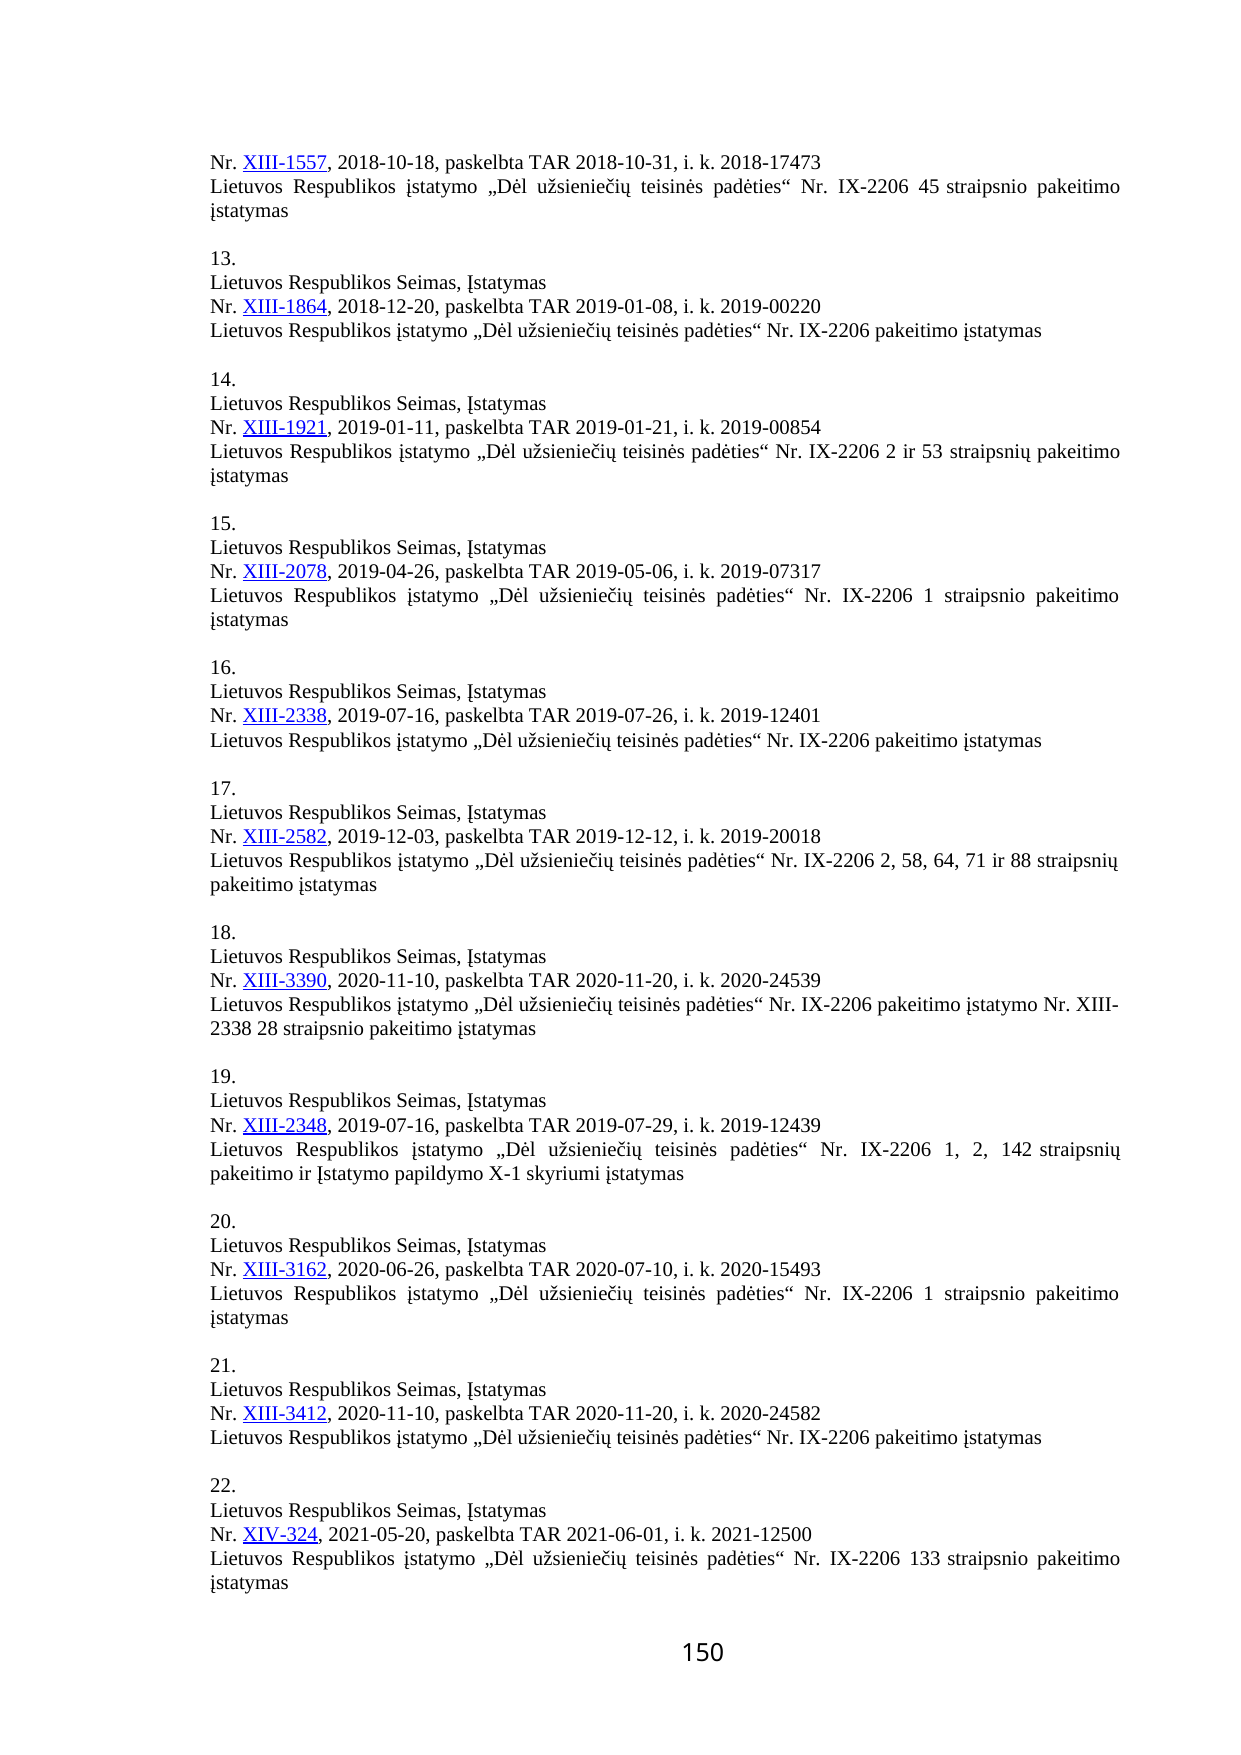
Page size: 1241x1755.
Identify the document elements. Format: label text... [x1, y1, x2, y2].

text Lietuvos Respublikos Seimas, Įstatymas [210, 535, 1120, 559]
text Lietuvos Respublikos Seimas, Įstatymas [210, 800, 1120, 824]
text Lietuvos Respublikos įstatymo „Dėl užsieniečių teisinės padėties“ Nr. IX-2206 pakeitimo įstatymo Nr. XIII-2338 28 straipsnio pakeitimo įstatymas [210, 992, 1120, 1040]
text 13. [210, 246, 1120, 270]
text Lietuvos Respublikos Seimas, Įstatymas [210, 1497, 1120, 1522]
text Lietuvos Respublikos Seimas, Įstatymas [210, 679, 1120, 703]
text Lietuvos Respublikos įstatymo „Dėl užsieniečių teisinės padėties“ Nr. IX-2206 2 ir 53 straipsnių pakeitimo įstatymas [210, 439, 1120, 487]
text Nr. XIII-2338, 2019-07-16, paskelbta TAR 2019-07-26, i. k. 2019-12401 [210, 703, 1120, 727]
text Lietuvos Respublikos įstatymo „Dėl užsieniečių teisinės padėties“ Nr. IX-2206 pakeitimo įstatymas [210, 1425, 1120, 1449]
text Nr. XIII-3412, 2020-11-10, paskelbta TAR 2020-11-20, i. k. 2020-24582 [210, 1401, 1120, 1425]
text 21. [210, 1353, 1120, 1377]
text 17. [210, 776, 1120, 800]
text Nr. XIII-2078, 2019-04-26, paskelbta TAR 2019-05-06, i. k. 2019-07317 [210, 559, 1120, 583]
text Nr. XIII-2582, 2019-12-03, paskelbta TAR 2019-12-12, i. k. 2019-20018 [210, 824, 1120, 848]
text Lietuvos Respublikos įstatymo „Dėl užsieniečių teisinės padėties“ Nr. IX-2206 133 straipsnio pakeitimo įstatymas [210, 1546, 1120, 1594]
text Lietuvos Respublikos įstatymo „Dėl užsieniečių teisinės padėties“ Nr. IX-2206 1 straipsnio pakeitimo įstatymas [210, 1281, 1120, 1329]
text Lietuvos Respublikos Seimas, Įstatymas [210, 1377, 1120, 1401]
text Lietuvos Respublikos įstatymo „Dėl užsieniečių teisinės padėties“ Nr. IX-2206 pakeitimo įstatymas [210, 318, 1120, 342]
text Lietuvos Respublikos įstatymo „Dėl užsieniečių teisinės padėties“ Nr. IX-2206 1 straipsnio pakeitimo įstatymas [210, 583, 1120, 631]
text Lietuvos Respublikos įstatymo „Dėl užsieniečių teisinės padėties“ Nr. IX-2206 45 straipsnio pakeitimo įstatymas [210, 174, 1120, 222]
text 18. [210, 920, 1120, 944]
text Nr. XIII-3162, 2020-06-26, paskelbta TAR 2020-07-10, i. k. 2020-15493 [210, 1257, 1120, 1281]
text Lietuvos Respublikos įstatymo „Dėl užsieniečių teisinės padėties“ Nr. IX-2206 2, 58, 64, 71 ir 88 straipsnių pakeitimo įstatymas [210, 848, 1120, 896]
text Nr. XIII-1557, 2018-10-18, paskelbta TAR 2018-10-31, i. k. 2018-17473 [210, 150, 1120, 174]
text Nr. XIV-324, 2021-05-20, paskelbta TAR 2021-06-01, i. k. 2021-12500 [210, 1522, 1120, 1546]
text 15. [210, 511, 1120, 535]
text 19. [210, 1064, 1120, 1088]
text Lietuvos Respublikos Seimas, Įstatymas [210, 391, 1120, 415]
text Lietuvos Respublikos įstatymo „Dėl užsieniečių teisinės padėties“ Nr. IX-2206 pakeitimo įstatymas [210, 727, 1120, 752]
text 20. [210, 1209, 1120, 1233]
text Lietuvos Respublikos įstatymo „Dėl užsieniečių teisinės padėties“ Nr. IX-2206 1, 2, 142 straipsnių pakeitimo ir Įstatymo papildymo X-1 skyriumi įstatymas [210, 1137, 1120, 1185]
text Nr. XIII-1921, 2019-01-11, paskelbta TAR 2019-01-21, i. k. 2019-00854 [210, 415, 1120, 439]
text Lietuvos Respublikos Seimas, Įstatymas [210, 270, 1120, 294]
text Nr. XIII-2348, 2019-07-16, paskelbta TAR 2019-07-29, i. k. 2019-12439 [210, 1112, 1120, 1137]
text 16. [210, 655, 1120, 679]
text Lietuvos Respublikos Seimas, Įstatymas [210, 944, 1120, 968]
text Nr. XIII-1864, 2018-12-20, paskelbta TAR 2019-01-08, i. k. 2019-00220 [210, 294, 1120, 318]
text Lietuvos Respublikos Seimas, Įstatymas [210, 1233, 1120, 1257]
text Nr. XIII-3390, 2020-11-10, paskelbta TAR 2020-11-20, i. k. 2020-24539 [210, 968, 1120, 992]
text Lietuvos Respublikos Seimas, Įstatymas [210, 1088, 1120, 1112]
text 22. [210, 1473, 1120, 1497]
text 14. [210, 367, 1120, 391]
